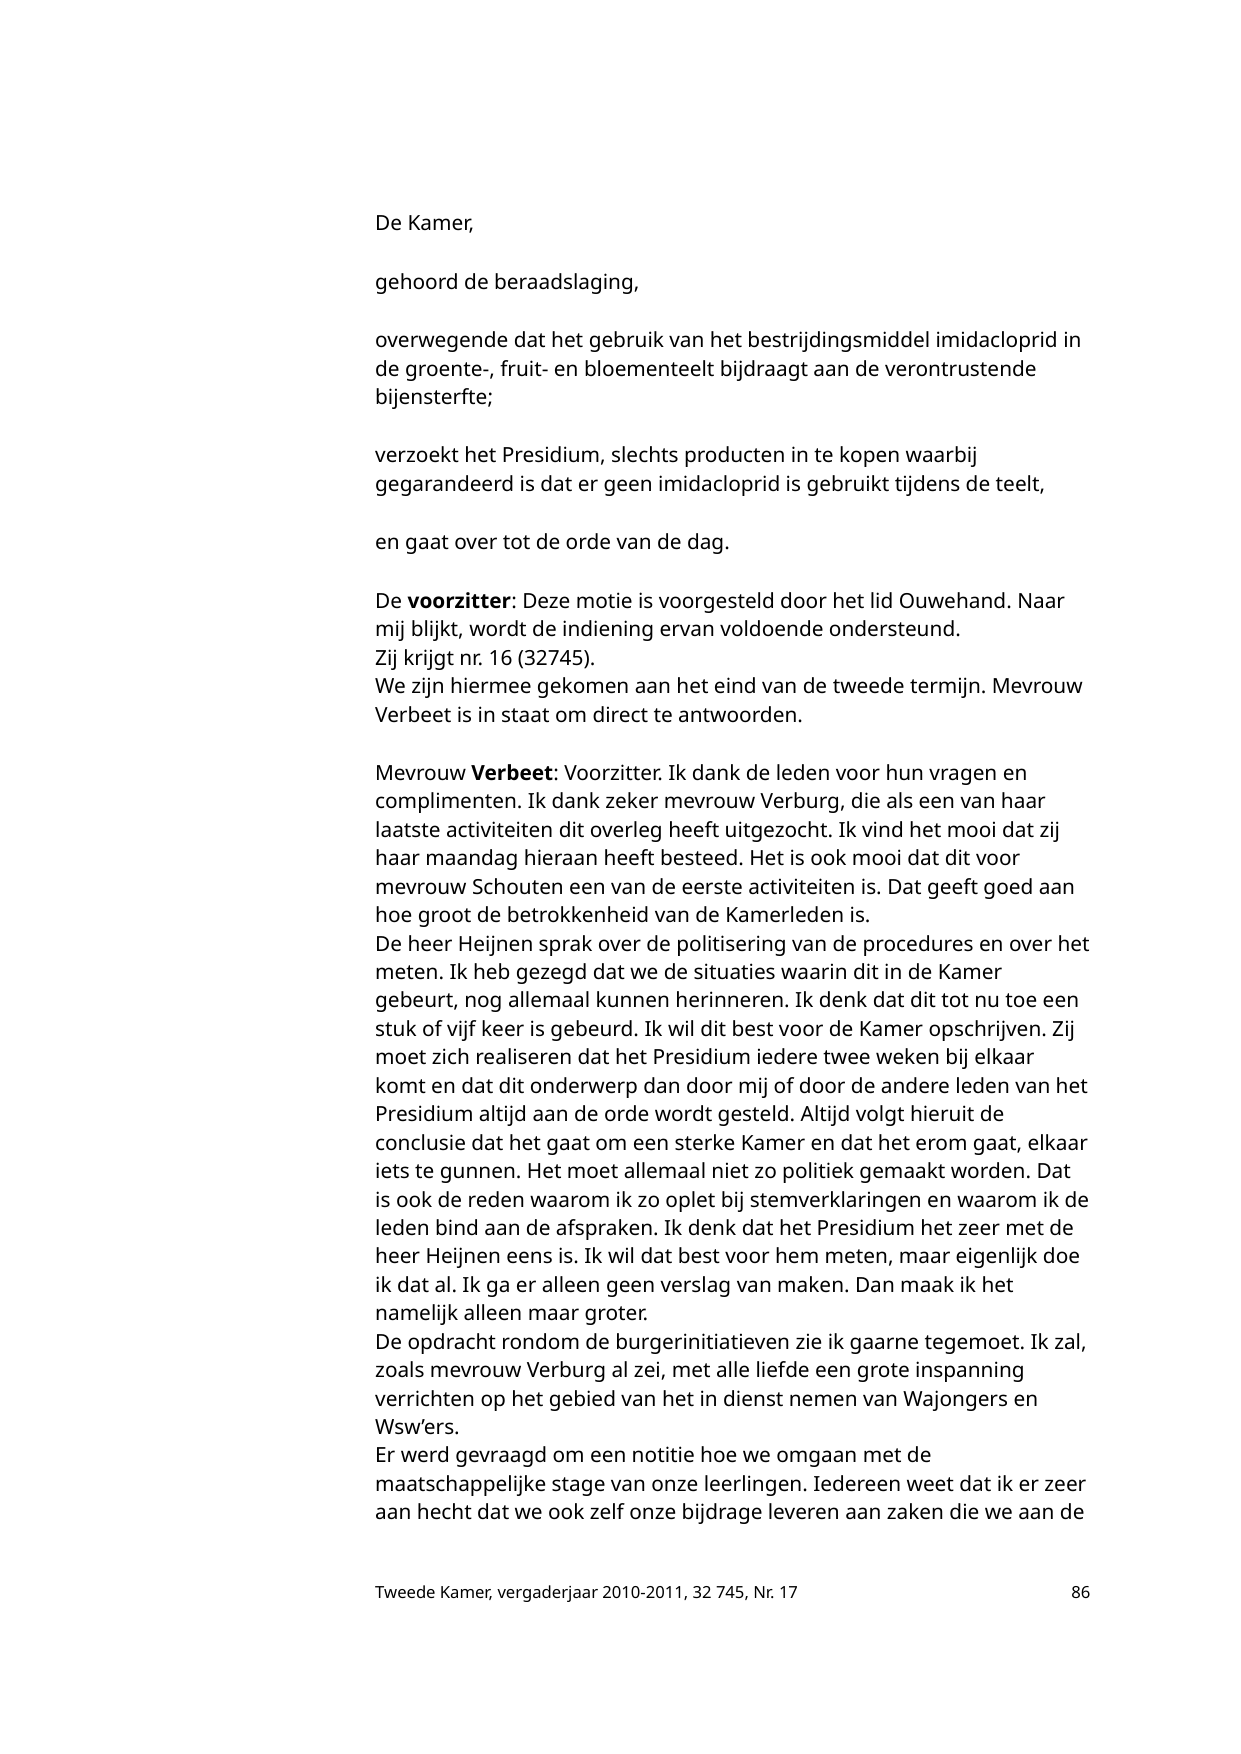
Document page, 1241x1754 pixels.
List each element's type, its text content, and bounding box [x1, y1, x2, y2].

text Er werd gevraagd om een notitie hoe we omgaan met de maatschappelijke stage van onze leerlingen. Iedereen weet dat ik er zeer aan hecht dat we ook zelf onze bijdrage leveren aan zaken die we aan de [375, 1441, 1090, 1526]
text We zijn hiermee gekomen aan het eind van de tweede termijn. Mevrouw Verbeet is in staat om direct te antwoorden. [375, 671, 1090, 728]
text De Kamer, [375, 208, 1090, 237]
text verzoekt het Presidium, slechts producten in te kopen waarbij gegarandeerd is dat er geen imidacloprid is gebruikt tijdens de teelt, [375, 441, 1090, 497]
text en gaat over tot de orde van de dag. [375, 527, 1090, 556]
text Mevrouw Verbeet: Voorzitter. Ik dank de leden voor hun vragen en complimenten. Ik dank zeker mevrouw Verburg, die als een van haar laatste activiteiten dit overleg heeft uitgezocht. Ik vind het mooi dat zij haar maandag hieraan heeft besteed. Het is ook mooi dat dit voor mevrouw Schouten een van de eerste activiteiten is. Dat geeft goed aan hoe groot de betrokkenheid van de Kamerleden is. [375, 758, 1090, 929]
text Zij krijgt nr. 16 (32745). [375, 643, 1090, 671]
text De voorzitter: Deze motie is voorgesteld door het lid Ouwehand. Naar mij blijkt, wordt de indiening ervan voldoende ondersteund. [375, 586, 1090, 643]
text De opdracht rondom de burgerinitiatieven zie ik gaarne tegemoet. Ik zal, zoals mevrouw Verburg al zei, met alle liefde een grote inspanning verrichten op het gebied van het in dienst nemen van Wajongers en Wsw’ers. [375, 1327, 1090, 1441]
text gehoord de beraadslaging, [375, 267, 1090, 295]
text De heer Heijnen sprak over de politisering van de procedures en over het meten. Ik heb gezegd dat we de situaties waarin dit in de Kamer gebeurt, nog allemaal kunnen herinneren. Ik denk dat dit tot nu toe een stuk of vijf keer is gebeurd. Ik wil dit best voor de Kamer opschrijven. Zij moet zich realiseren dat het Presidium iedere twee weken bij elkaar komt en dat dit onderwerp dan door mij of door de andere leden van het Presidium altijd aan de orde wordt gesteld. Altijd volgt hieruit de conclusie dat het gaat om een sterke Kamer en dat het erom gaat, elkaar iets te gunnen. Het moet allemaal niet zo politiek gemaakt worden. Dat is ook de reden waarom ik zo oplet bij stemverklaringen en waarom ik de leden bind aan de afspraken. Ik denk dat het Presidium het zeer met de heer Heijnen eens is. Ik wil dat best voor hem meten, maar eigenlijk doe ik dat al. Ik ga er alleen geen verslag van maken. Dan maak ik het namelijk alleen maar groter. [375, 929, 1090, 1327]
text overwegende dat het gebruik van het bestrijdingsmiddel imidacloprid in de groente-, fruit- en bloementeelt bijdraagt aan de verontrustende bijensterfte; [375, 325, 1090, 411]
